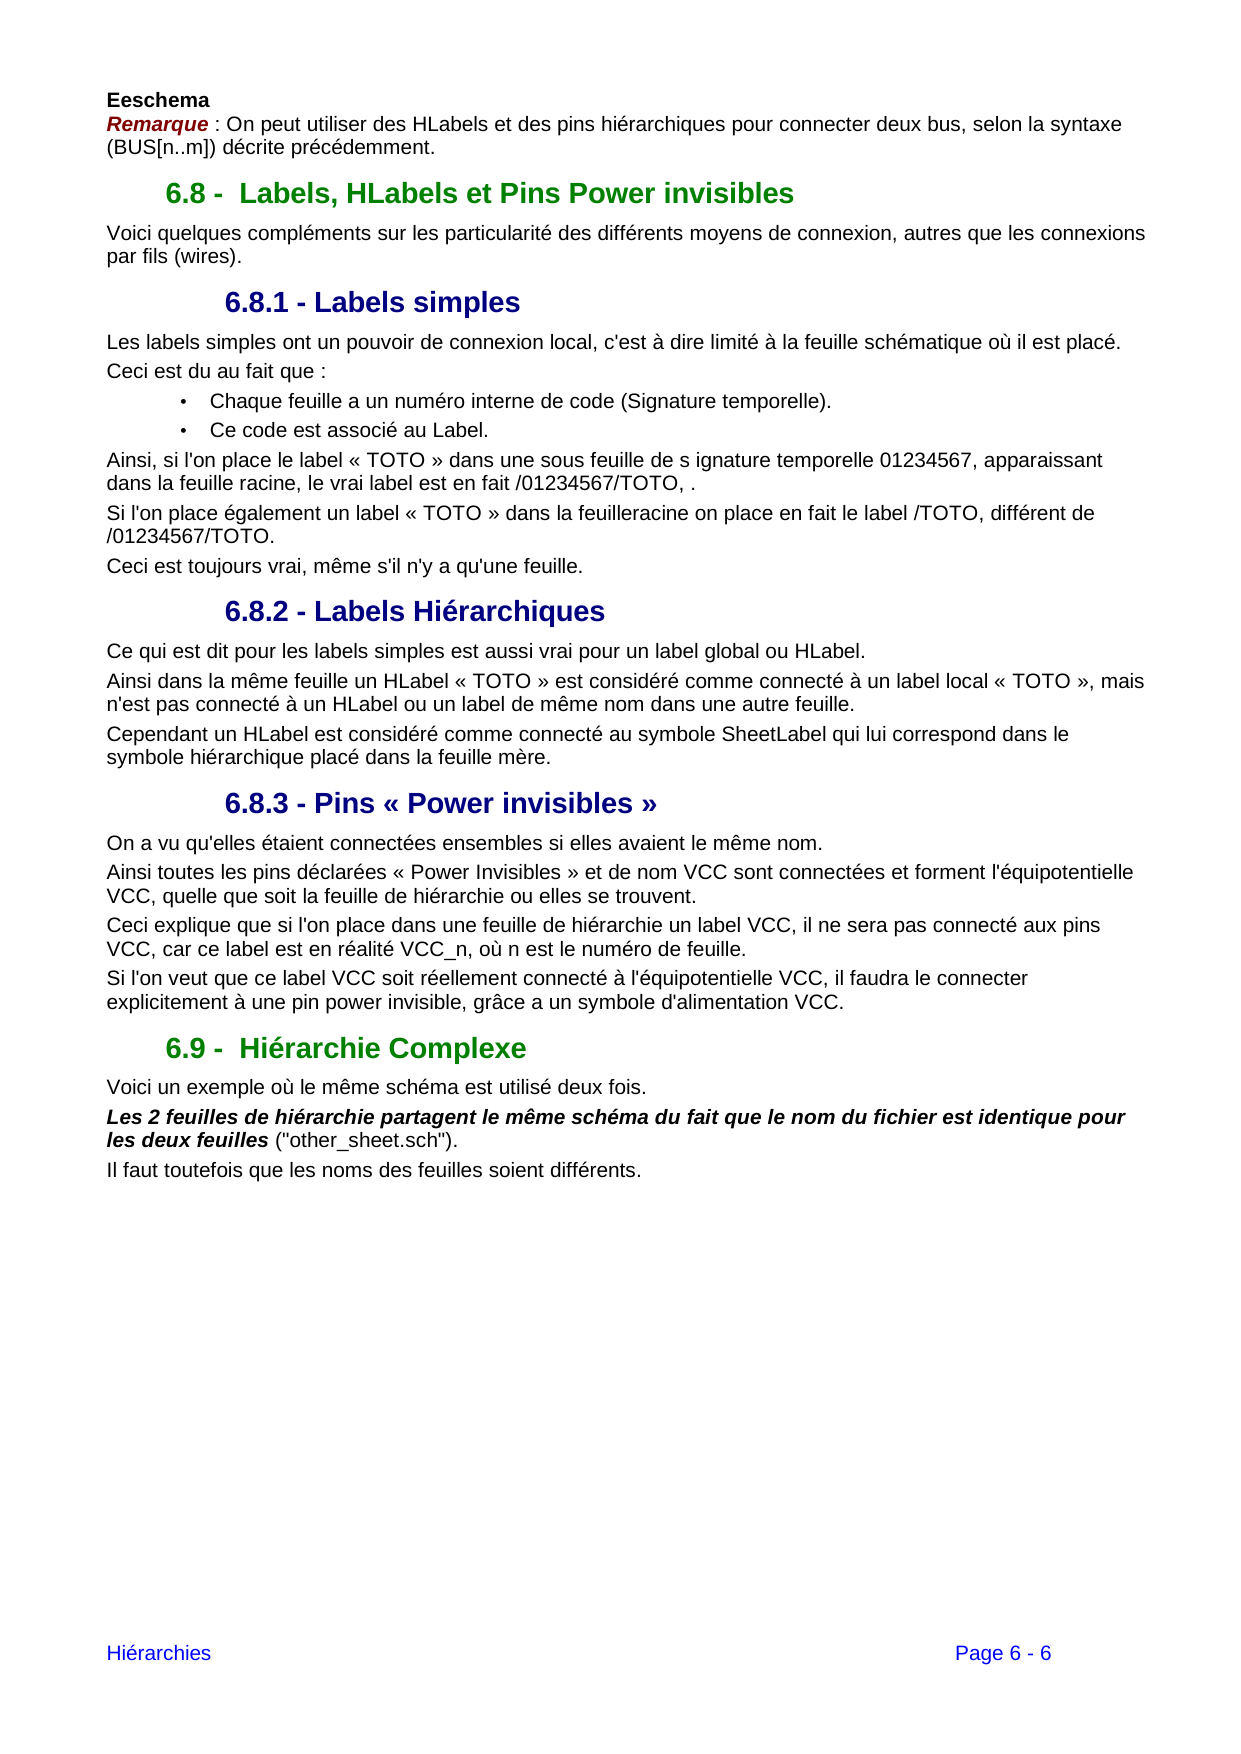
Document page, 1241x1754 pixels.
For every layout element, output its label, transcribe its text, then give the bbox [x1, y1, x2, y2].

text Si l'on place également un label « TOTO » dans la feuilleracine on place en fait le label /TOTO, différent de /01234567/TOTO. [106, 501, 1151, 548]
list Chaque feuille a un numéro interne de code (Signature temporelle). [180, 389, 1151, 413]
text Les labels simples ont un pouvoir de connexion local, c'est à dire limité à la feuille schématique où il est placé. [106, 330, 1151, 354]
text Ceci est du au fait que : [106, 360, 1151, 383]
list Ce code est associé au Label. [180, 419, 1151, 442]
text Ainsi, si l'on place le label « TOTO » dans une sous feuille de s ignature temporelle 01234567, apparaissant dans la feuille racine, le vrai label est en fait /01234567/TOTO, . [106, 448, 1151, 495]
text Remarque : On peut utiliser des HLabels et des pins hiérarchiques pour connecter deux bus, selon la syntaxe (BUS[n..m]) décrite précédemment. [106, 112, 1151, 159]
text On a vu qu'elles étaient connectées ensembles si elles avaient le même nom. [106, 831, 1151, 855]
text Si l'on veut que ce label VCC soit réellement connecté à l'équipotentielle VCC, il faudra le connecter explicitement à une pin power invisible, grâce a un symbole d'alimentation VCC. [106, 967, 1151, 1014]
text Les 2 feuilles de hiérarchie partagent le même schéma du fait que le nom du fichier est identique pour les deux feuilles ("other_sheet.sch"). [106, 1105, 1151, 1152]
text Ceci explique que si l'on place dans une feuille de hiérarchie un label VCC, il ne sera pas connecté aux pins VCC, car ce label est en réalité VCC_n, où n est le numéro de feuille. [106, 914, 1151, 961]
subtitle Labels simples [224, 286, 1151, 318]
subtitle Pins « Power invisibles » [224, 787, 1151, 819]
subtitle Labels Hiérarchiques [224, 595, 1151, 628]
subtitle Labels, HLabels et Pins Power invisibles [92, 177, 1151, 209]
text Ainsi toutes les pins déclarées « Power Invisibles » et de nom VCC sont connectées et forment l'équipotentielle VCC, quelle que soit la feuille de hiérarchie ou elles se trouvent. [106, 861, 1151, 908]
text Ainsi dans la même feuille un HLabel « TOTO » est considéré comme connecté à un label local « TOTO », mais n'est pas connecté à un HLabel ou un label de même nom dans une autre feuille. [106, 669, 1151, 716]
text Voici un exemple où le même schéma est utilisé deux fois. [106, 1076, 1151, 1099]
text Ceci est toujours vrai, même s'il n'y a qu'une feuille. [106, 554, 1151, 578]
subtitle Hiérarchie Complexe [92, 1032, 1151, 1064]
text Cependant un HLabel est considéré comme connecté au symbole SheetLabel qui lui correspond dans le symbole hiérarchique placé dans la feuille mère. [106, 722, 1151, 769]
text Voici quelques compléments sur les particularité des différents moyens de connexion, autres que les connexions par fils (wires). [106, 221, 1151, 268]
text Ce qui est dit pour les labels simples est aussi vrai pour un label global ou HLabel. [106, 640, 1151, 663]
text Il faut toutefois que les noms des feuilles soient différents. [106, 1158, 1151, 1182]
